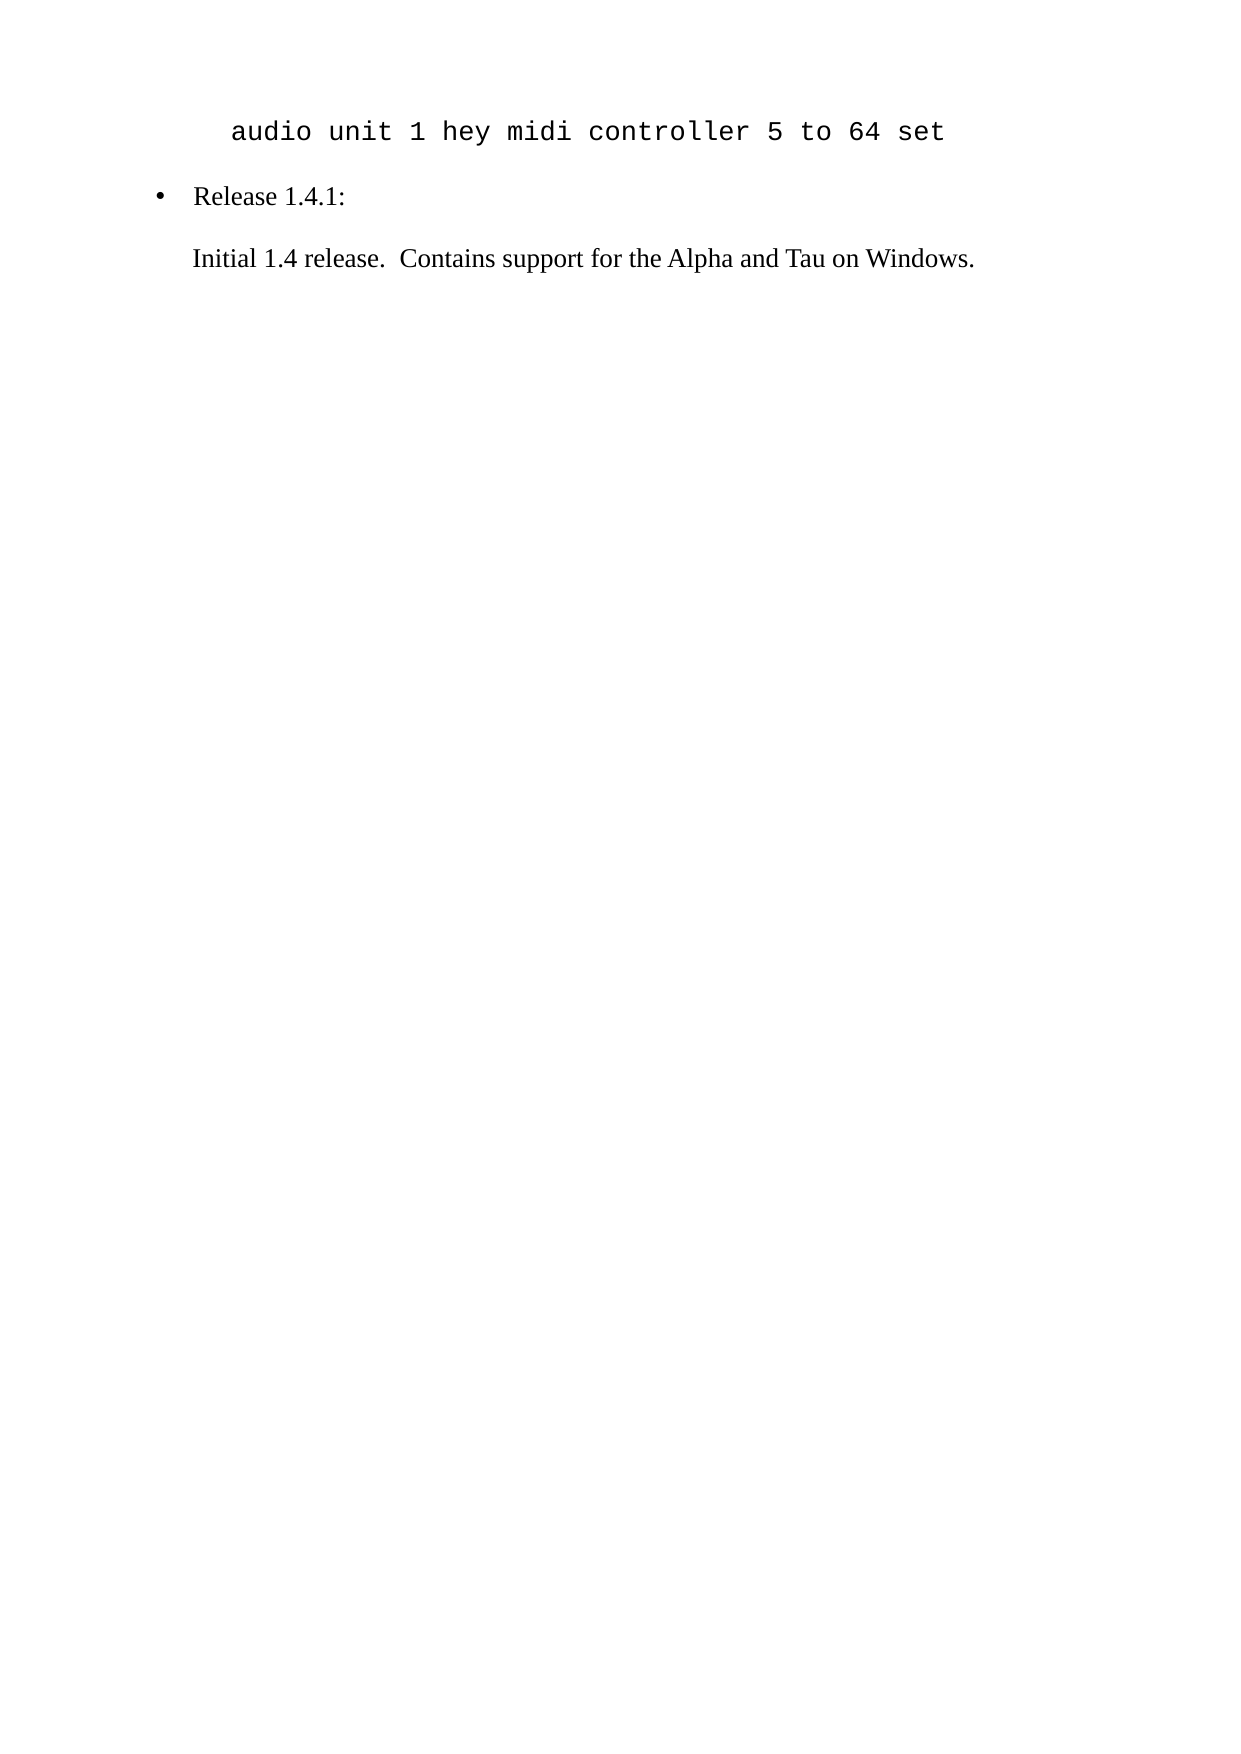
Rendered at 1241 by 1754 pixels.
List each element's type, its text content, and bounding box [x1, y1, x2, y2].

list Release 1.4.1: [156, 180, 1122, 211]
list audio unit 1 hey midi controller 5 to 64 set [193, 118, 1122, 149]
text Initial 1.4 release. Contains support for the Alpha and Tau on Windows. [192, 242, 1122, 273]
